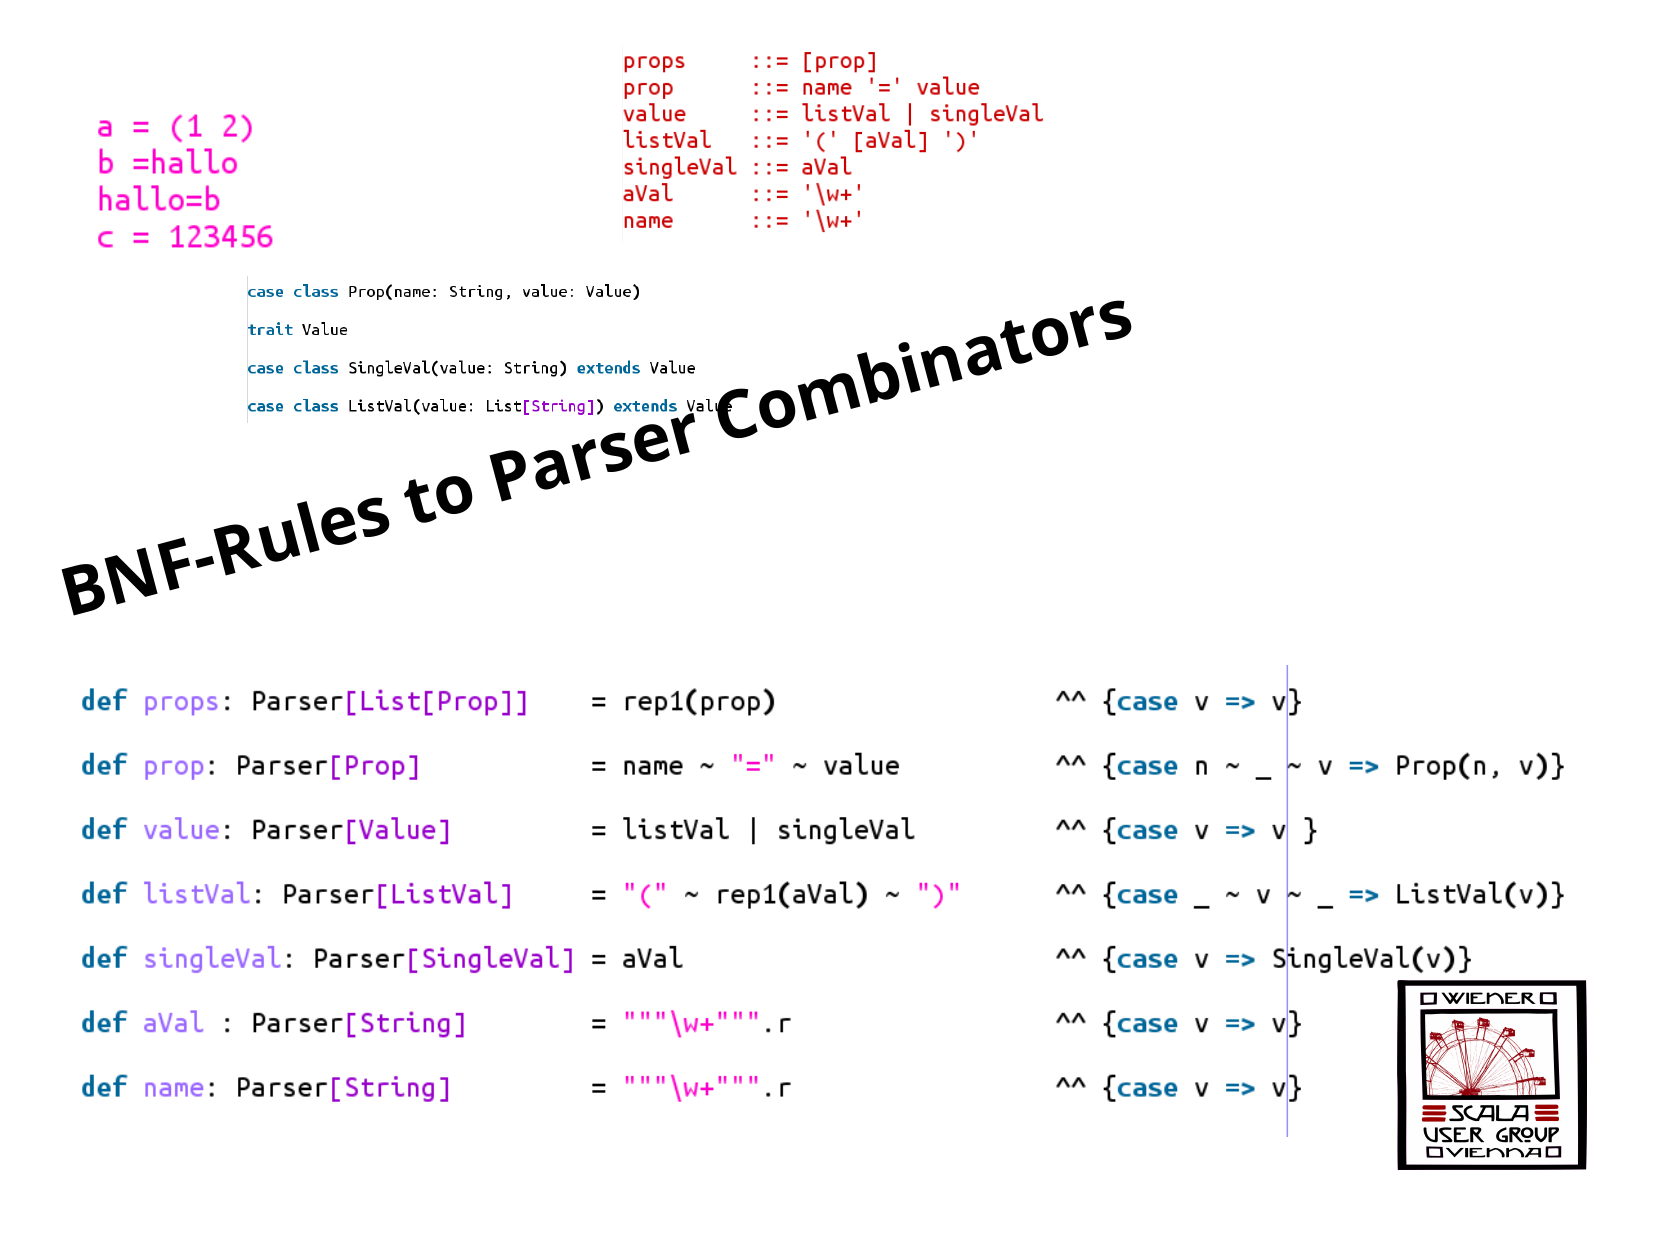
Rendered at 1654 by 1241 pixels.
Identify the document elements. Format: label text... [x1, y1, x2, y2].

picture [622, 46, 1050, 242]
picture [56, 665, 1599, 1170]
text_box BNF-Rules to Parser Combinators [34, 190, 1391, 666]
picture [247, 276, 738, 423]
picture [98, 110, 278, 256]
